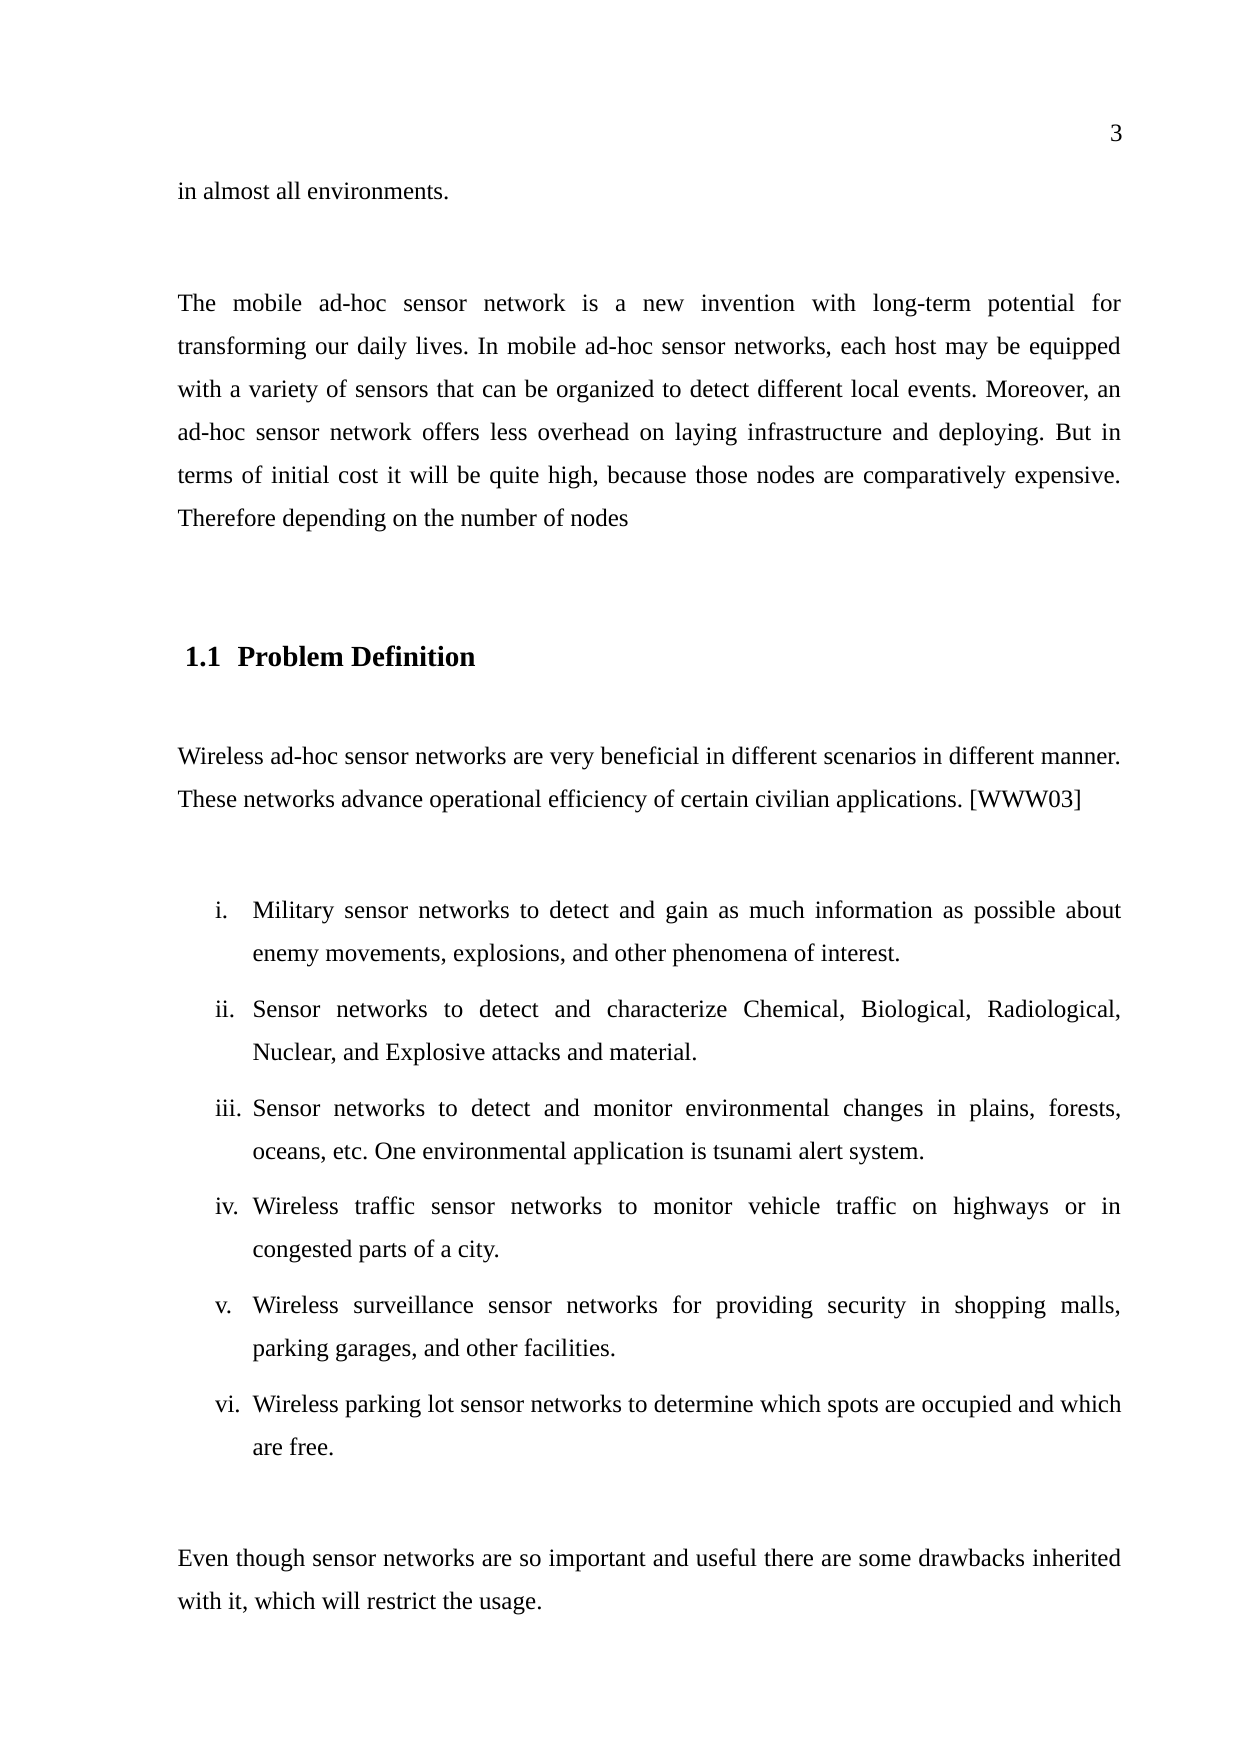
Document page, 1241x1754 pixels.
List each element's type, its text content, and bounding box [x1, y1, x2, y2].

text Even though sensor networks are so important and useful there are some drawbacks inherited with it, which will restrict the usage. [177, 1543, 1122, 1615]
list Military sensor networks to detect and gain as much information as possible about enemy movements, explosions, and other phenomena of interest. [215, 895, 1122, 967]
text The mobile ad-hoc sensor network is a new invention with long-term potential for transforming our daily lives. In mobile ad-hoc sensor networks, each host may be equipped with a variety of sensors that can be organized to detect different local events. Moreover, an ad-hoc sensor network offers less overhead on laying infrastructure and deploying. But in terms of initial cost it will be quite high, because those nodes are comparatively expensive. Therefore depending on the number of nodes [177, 288, 1122, 532]
list Wireless surveillance sensor networks for providing security in shopping malls, parking garages, and other facilities. [215, 1290, 1122, 1362]
text in almost all environments. [177, 176, 1122, 205]
text Wireless ad-hoc sensor networks are very beneficial in different scenarios in different manner. These networks advance operational efficiency of certain civilian applications. [WWW03] [177, 741, 1122, 813]
list Sensor networks to detect and monitor environmental changes in plains, forests, oceans, etc. One environmental application is tsunami alert system. [215, 1093, 1122, 1164]
subtitle Problem Definition [177, 639, 1122, 673]
list Wireless parking lot sensor networks to determine which spots are occupied and which are free. [215, 1389, 1122, 1461]
list Sensor networks to detect and characterize Chemical, Biological, Radiological, Nuclear, and Explosive attacks and material. [215, 994, 1122, 1066]
list Wireless traffic sensor networks to monitor vehicle traffic on highways or in congested parts of a city. [215, 1191, 1122, 1263]
